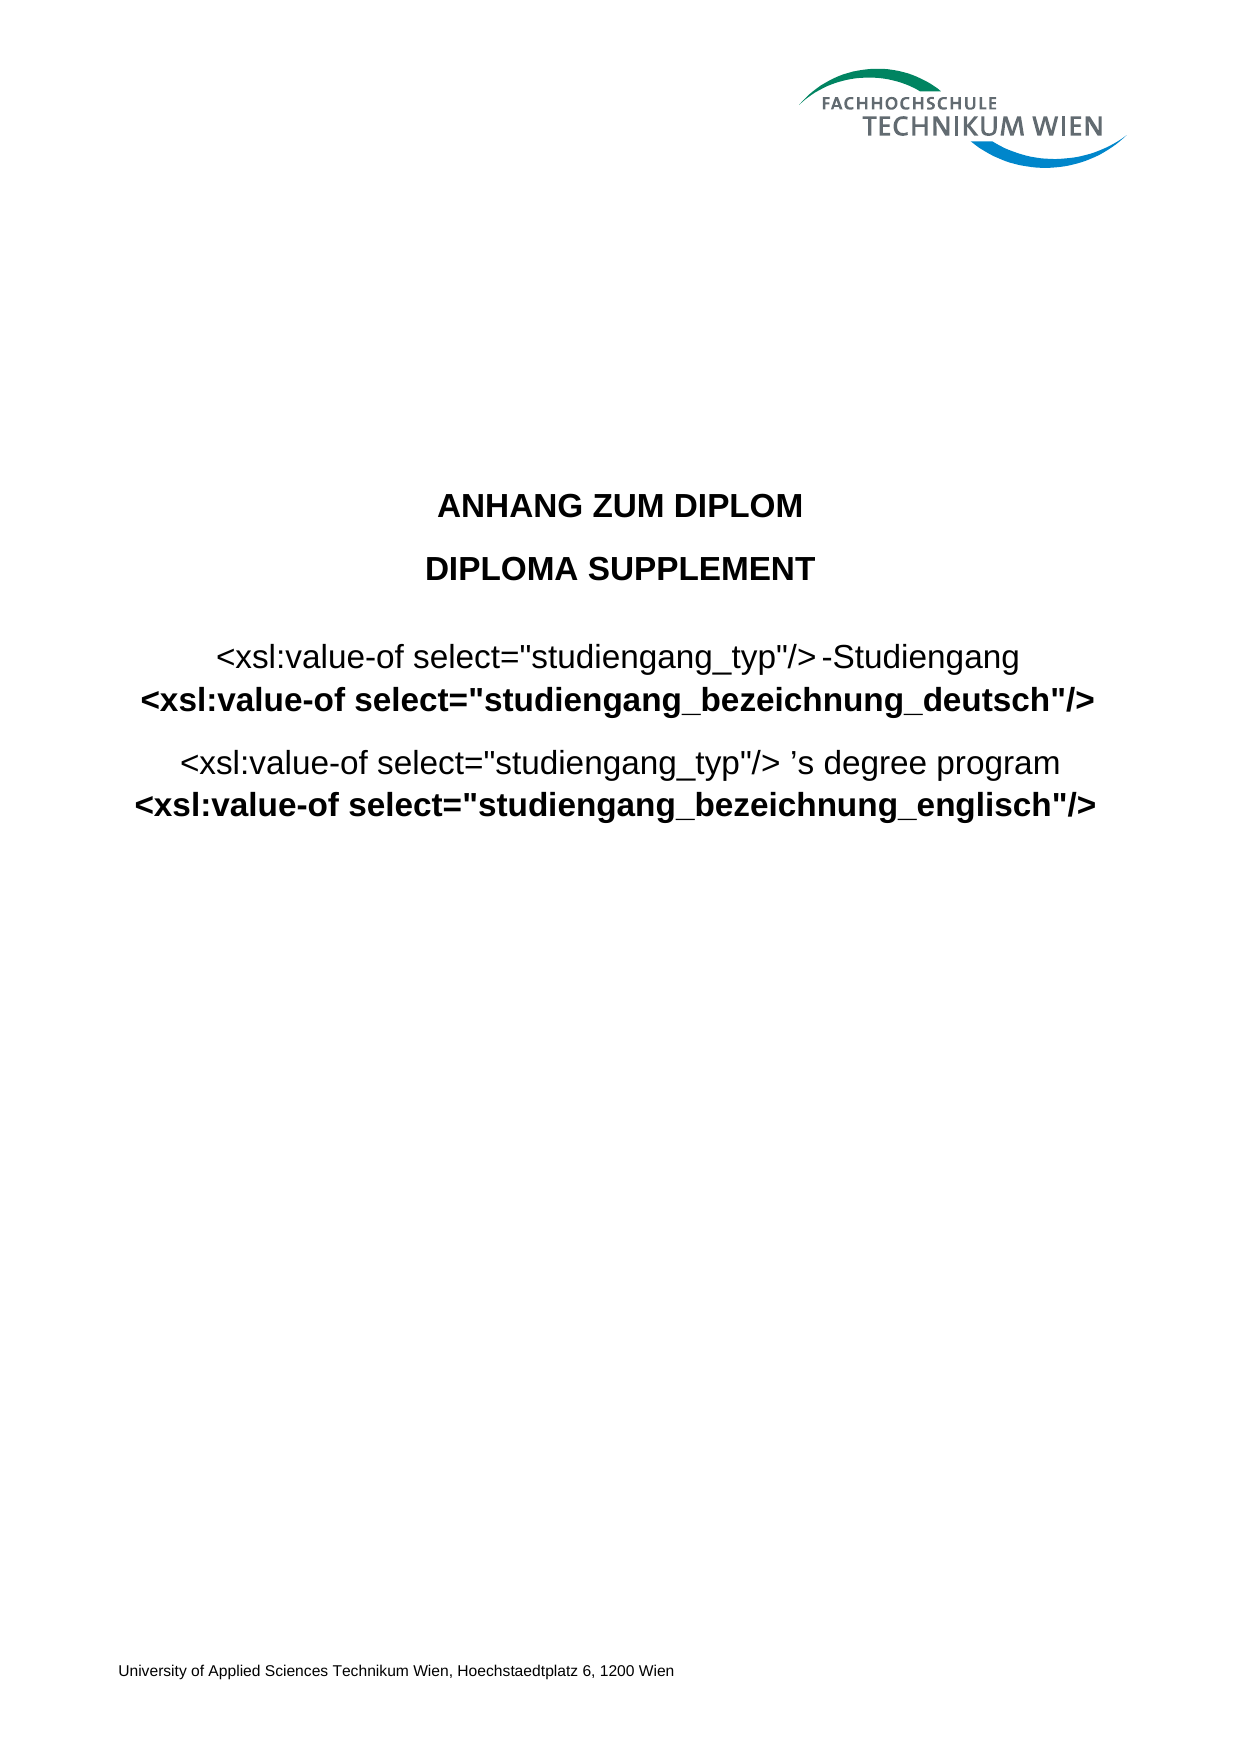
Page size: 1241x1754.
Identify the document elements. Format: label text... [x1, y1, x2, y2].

text DIPLOMA SUPPLEMENT [118, 549, 1122, 588]
text <xsl:value-of select="studiengang_typ"/> -Studiengang [118, 637, 1122, 676]
text <xsl:value-of select="studiengang_bezeichnung_deutsch"/> [118, 680, 1122, 718]
text ANHANG ZUM DIPLOM [118, 486, 1122, 524]
picture [1119, 135, 1127, 142]
text <xsl:value-of select="studiengang_typ"/> ’s degree program [118, 743, 1122, 781]
text <xsl:value-of select="studiengang_bezeichnung_englisch"/> [118, 785, 1122, 823]
